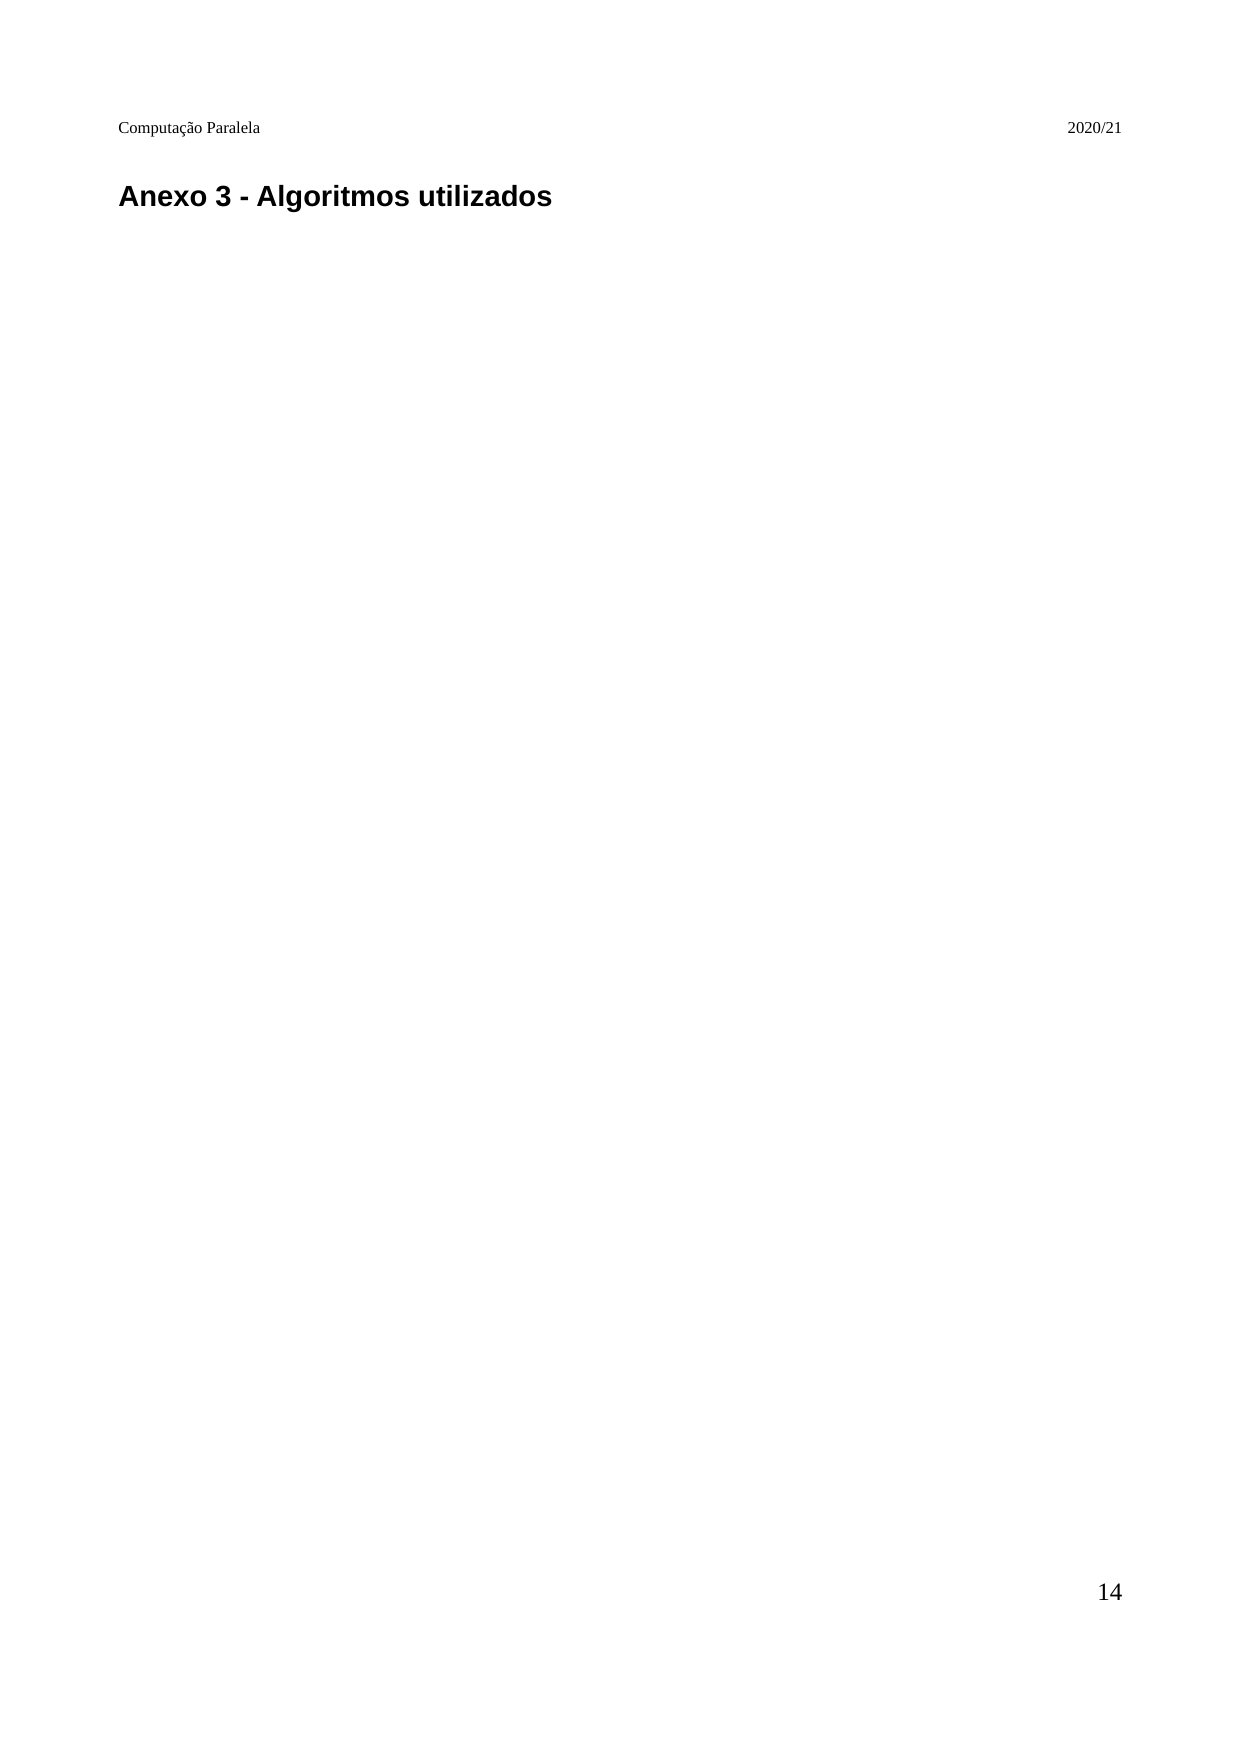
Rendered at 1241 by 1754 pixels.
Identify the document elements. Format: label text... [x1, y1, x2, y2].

subtitle Anexo 3 - Algoritmos utilizados [118, 178, 1122, 212]
